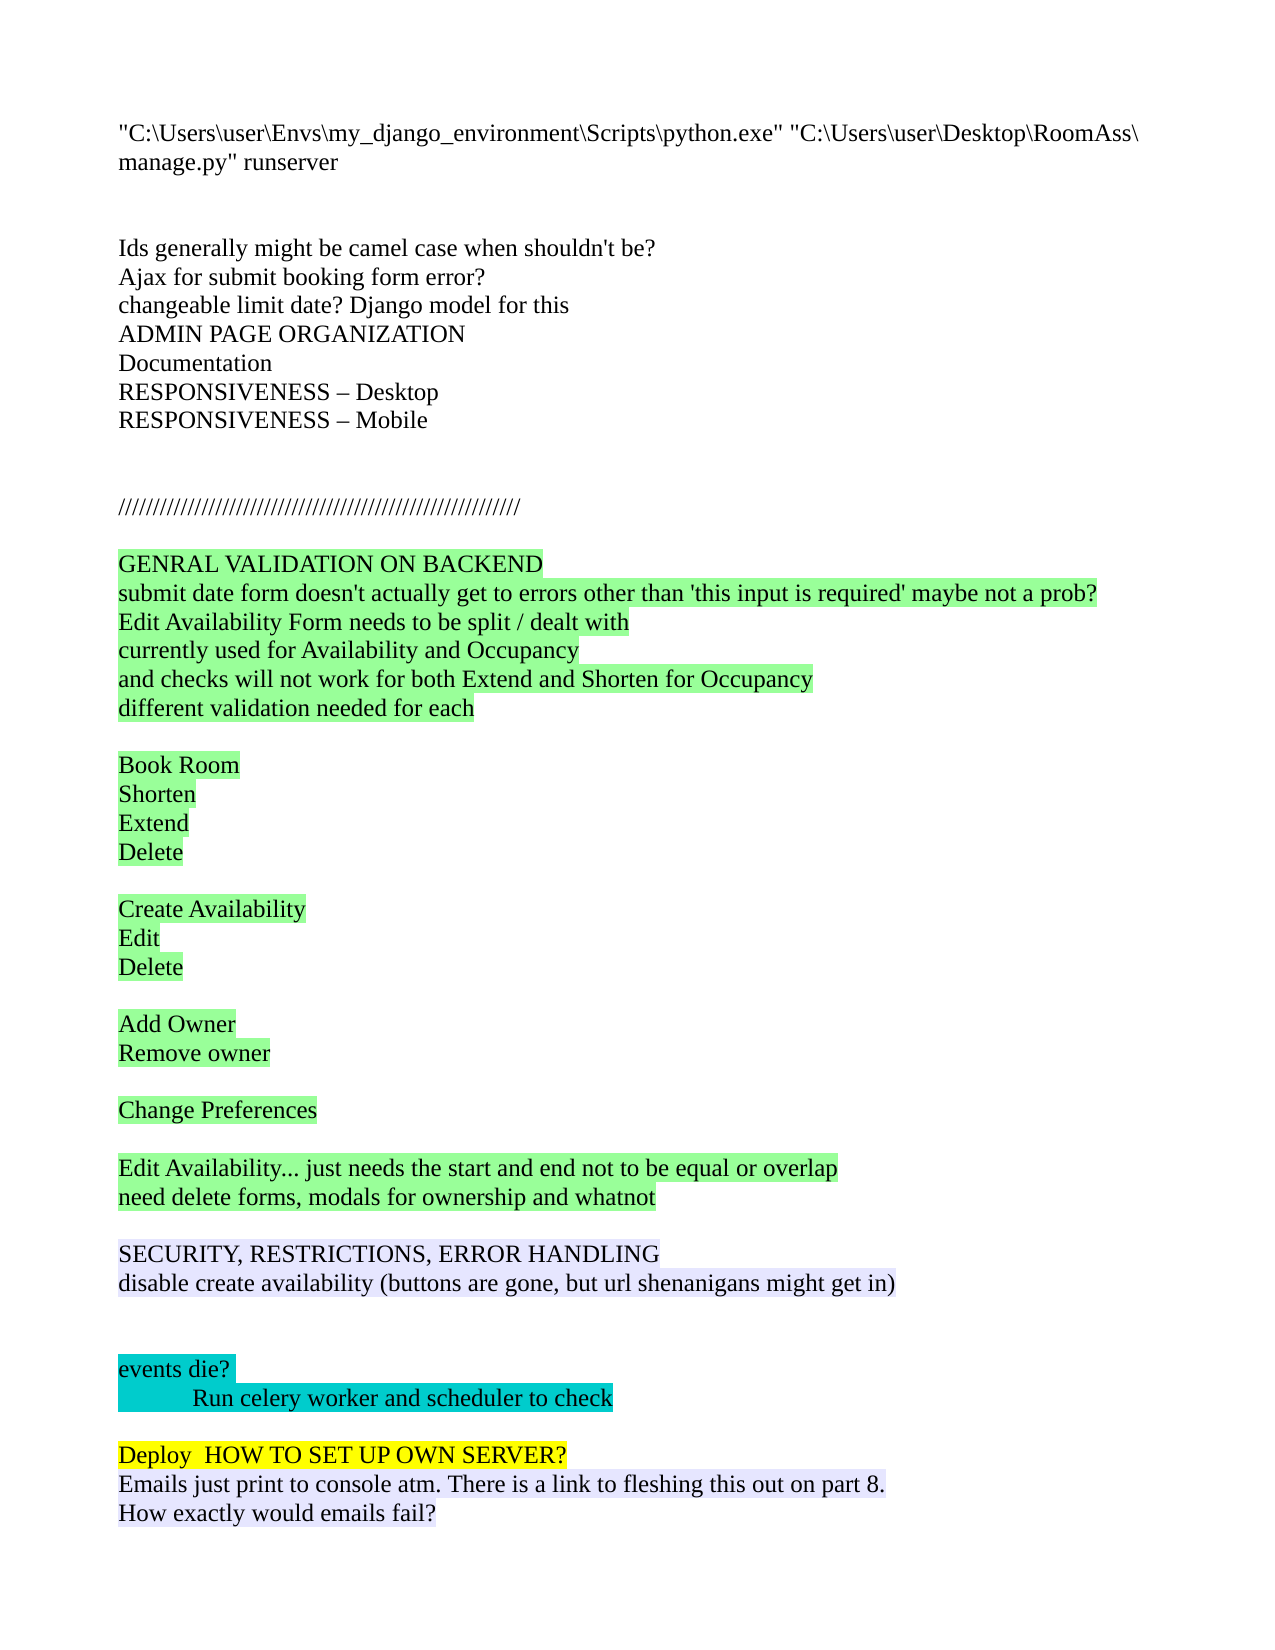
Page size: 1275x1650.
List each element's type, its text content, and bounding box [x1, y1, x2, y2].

text RESPONSIVENESS – Mobile [118, 406, 1157, 434]
text and checks will not work for both Extend and Shorten for Occupancy [118, 664, 1157, 693]
text Change Preferences [118, 1096, 1157, 1124]
text RESPONSIVENESS – Desktop [118, 377, 1157, 406]
text Edit [118, 923, 1157, 952]
text Edit Availability... just needs the start and end not to be equal or overlap [118, 1153, 1157, 1182]
text "C:\Users\user\Envs\my_django_environment\Scripts\python.exe" "C:\Users\user\Desktop\RoomAss\manage.py" runserver [118, 118, 1157, 176]
text How exactly would emails fail? [118, 1498, 1157, 1527]
text events die? [118, 1354, 1157, 1383]
text currently used for Availability and Occupancy [118, 636, 1157, 664]
text Delete [118, 837, 1157, 866]
text ADMIN PAGE ORGANIZATION [118, 319, 1157, 348]
text changeable limit date? Django model for this [118, 291, 1157, 319]
text Edit Availability Form needs to be split / dealt with [118, 607, 1157, 636]
text SECURITY, RESTRICTIONS, ERROR HANDLING [118, 1239, 1157, 1268]
text ////////////////////////////////////////////////////////// [118, 492, 1157, 521]
text GENRAL VALIDATION ON BACKEND [118, 549, 1157, 578]
text Emails just print to console atm. There is a link to fleshing this out on part 8. [118, 1469, 1157, 1498]
text Shorten [118, 779, 1157, 808]
text Book Room [118, 751, 1157, 779]
text submit date form doesn't actually get to errors other than 'this input is required' maybe not a prob? [118, 578, 1157, 607]
text need delete forms, modals for ownership and whatnot [118, 1182, 1157, 1211]
text Create Availability [118, 894, 1157, 923]
text Add Owner [118, 1009, 1157, 1038]
text Remove owner [118, 1038, 1157, 1067]
text Run celery worker and scheduler to check [118, 1383, 1157, 1412]
text Ajax for submit booking form error? [118, 262, 1157, 291]
text Documentation [118, 348, 1157, 377]
text Ids generally might be camel case when shouldn't be? [118, 233, 1157, 262]
text disable create availability (buttons are gone, but url shenanigans might get in) [118, 1268, 1157, 1297]
text Deploy HOW TO SET UP OWN SERVER? [118, 1441, 1157, 1469]
text Extend [118, 808, 1157, 837]
text different validation needed for each [118, 693, 1157, 722]
text Delete [118, 952, 1157, 981]
